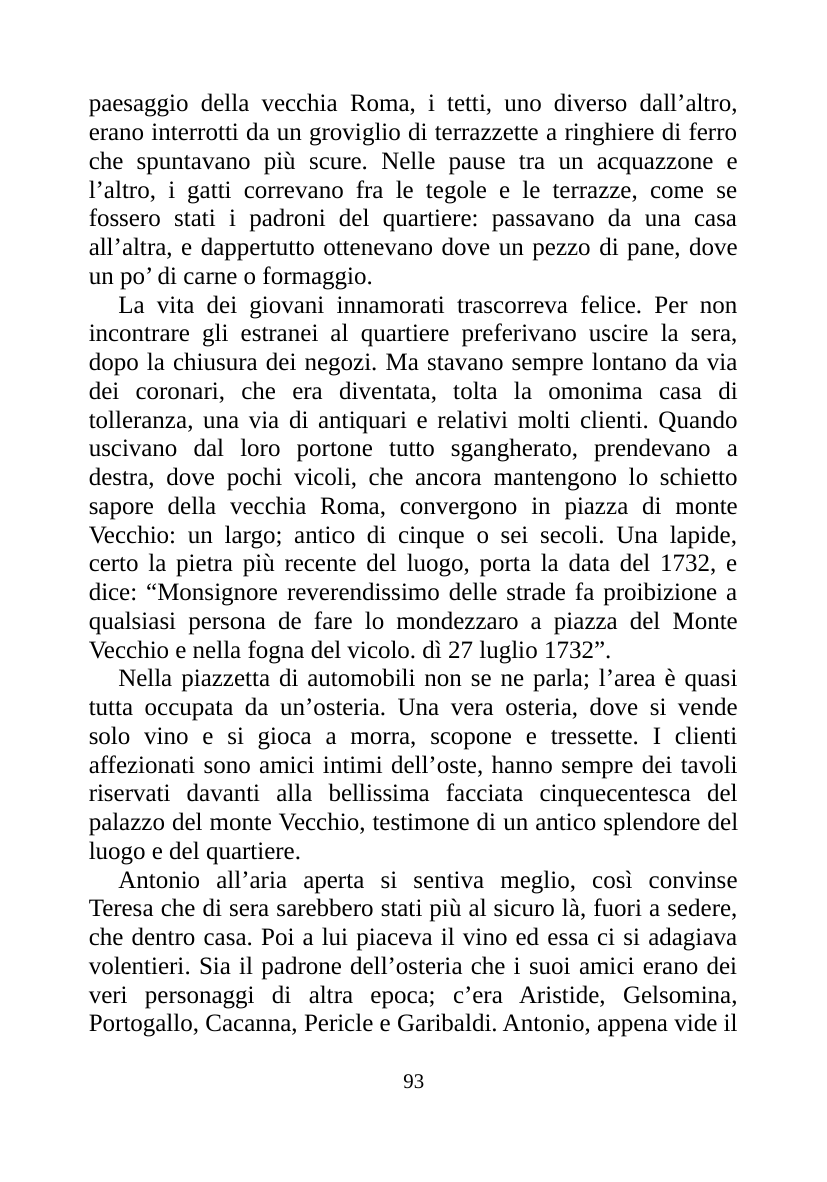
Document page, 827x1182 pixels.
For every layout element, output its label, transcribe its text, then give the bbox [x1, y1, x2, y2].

text paesaggio della vecchia Roma, i tetti, uno diverso dall’altro, erano interrotti da un groviglio di terrazzette a ringhiere di ferro che spuntavano più scure. Nelle pause tra un acquazzone e l’altro, i gatti correvano fra le tegole e le terrazze, come se fossero stati i padroni del quartiere: passavano da una casa all’altra, e dappertutto ottenevano dove un pezzo di pane, dove un po’ di carne o formaggio. [88, 88, 738, 290]
text La vita dei giovani innamorati trascorreva felice. Per non incontrare gli estranei al quartiere preferivano uscire la sera, dopo la chiusura dei negozi. Ma stavano sempre lontano da via dei coronari, che era diventata, tolta la omonima casa di tolleranza, una via di antiquari e relativi molti clienti. Quando uscivano dal loro portone tutto sgangherato, prendevano a destra, dove pochi vicoli, che ancora mantengono lo schietto sapore della vecchia Roma, convergono in piazza di monte Vecchio: un largo; antico di cinque o sei secoli. Una lapide, certo la pietra più recente del luogo, porta la data del 1732, e dice: “Monsignore reverendissimo delle strade fa proibizione a qualsiasi persona de fare lo mondezzaro a piazza del Monte Vecchio e nella fogna del vicolo. dì 27 luglio 1732”. [88, 290, 738, 663]
text Nella piazzetta di automobili non se ne parla; l’area è quasi tutta occupata da un’osteria. Una vera osteria, dove si vende solo vino e si gioca a morra, scopone e tressette. I clienti affezionati sono amici intimi dell’oste, hanno sempre dei tavoli riservati davanti alla bellissima facciata cinquecentesca del palazzo del monte Vecchio, testimone di un antico splendore del luogo e del quartiere. [88, 663, 738, 865]
text Antonio all’aria aperta si sentiva meglio, così convinse Teresa che di sera sarebbero stati più al sicuro là, fuori a sedere, che dentro casa. Poi a lui piaceva il vino ed essa ci si adagiava volentieri. Sia il padrone dell’osteria che i suoi amici erano dei veri personaggi di altra epoca; c’era Aristide, Gelsomina, Portogallo, Cacanna, Pericle e Garibaldi. Antonio, appena vide il [88, 865, 738, 1037]
